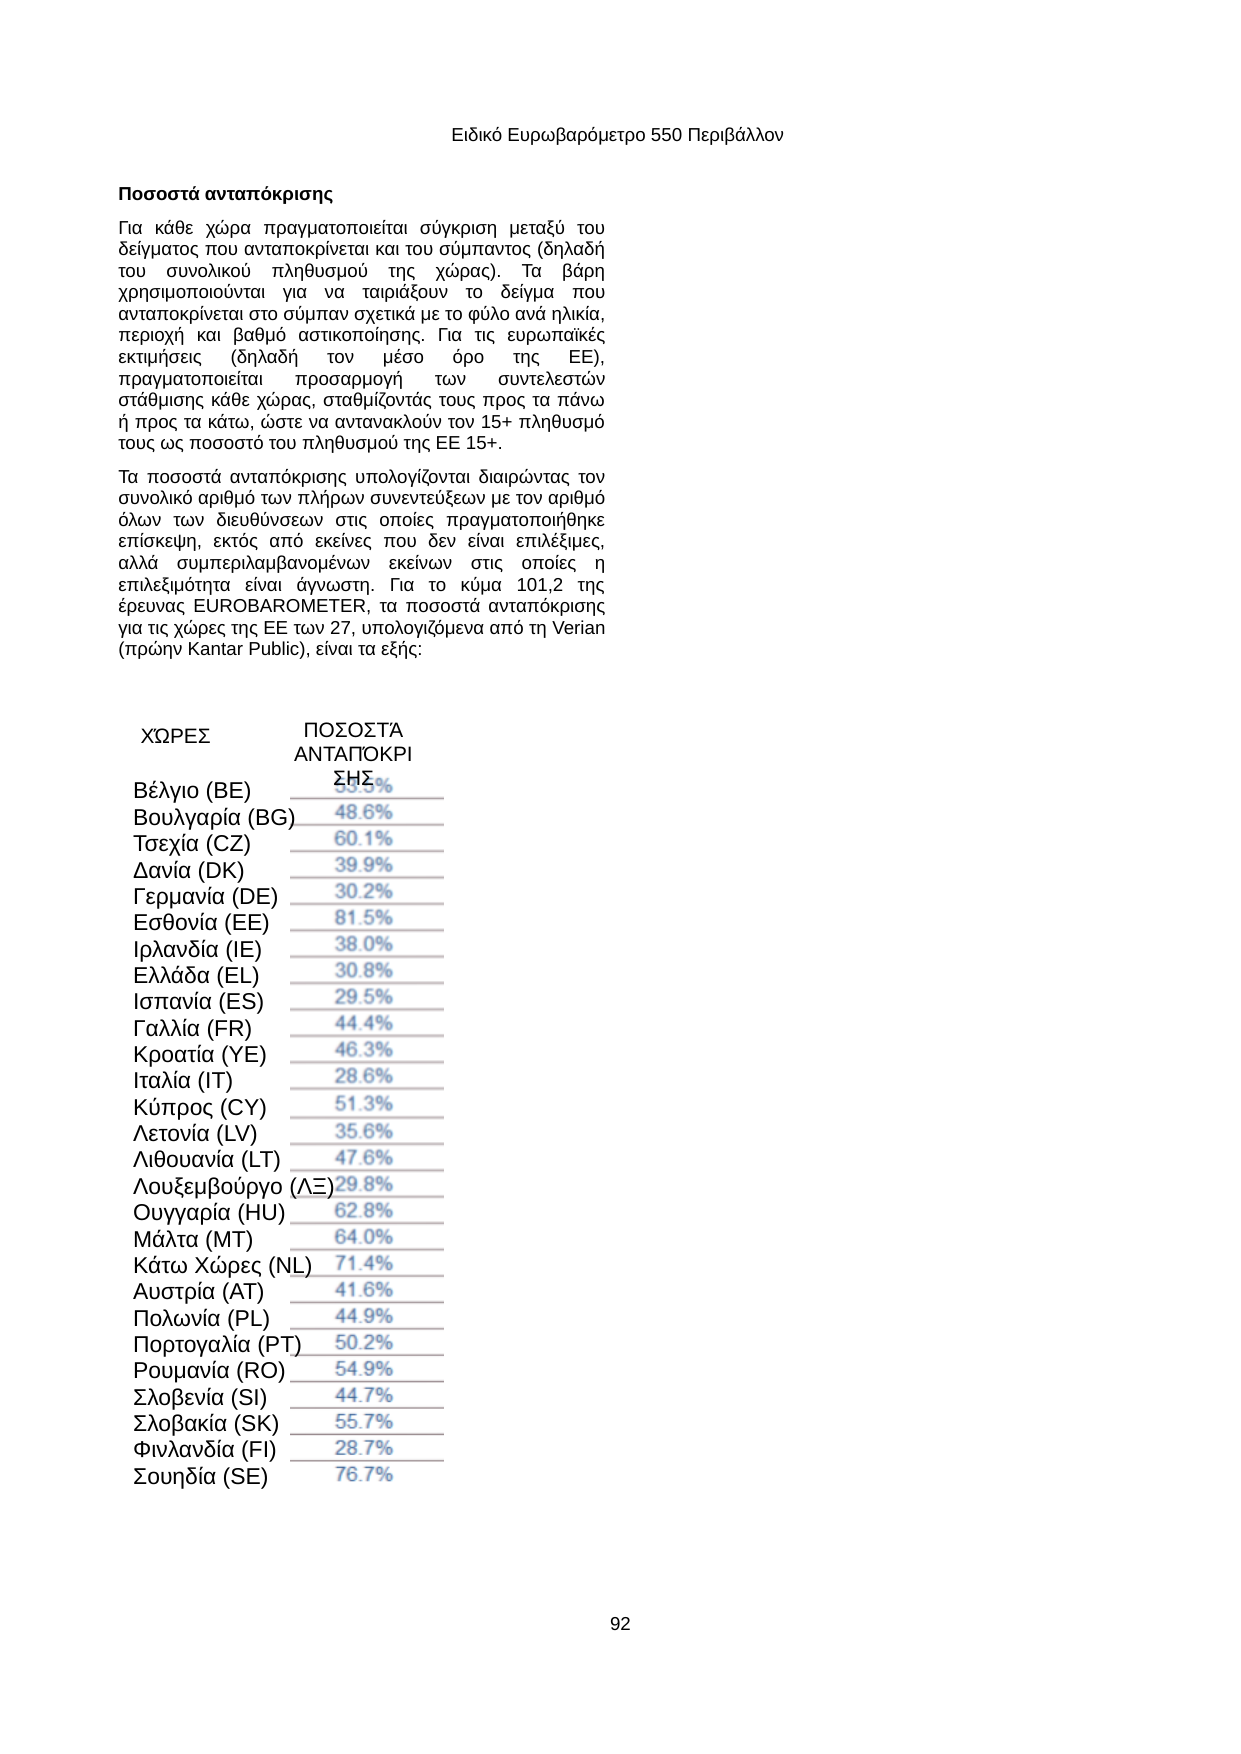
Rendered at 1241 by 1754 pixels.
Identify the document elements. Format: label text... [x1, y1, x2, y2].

text Τα ποσοστά ανταπόκρισης υπολογίζονται διαιρώντας τον συνολικό αριθμό των πλήρων συνεντεύξεων με τον αριθμό όλων των διευθύνσεων στις οποίες πραγματοποιήθηκε επίσκεψη, εκτός από εκείνες που δεν είναι επιλέξιμες, αλλά συμπεριλαμβανομένων εκείνων στις οποίες η επιλεξιμότητα είναι άγνωστη. Για το κύμα 101,2 της έρευνας EUROBAROMETER, τα ποσοστά ανταπόκρισης για τις χώρες της ΕΕ των 27, υπολογιζόμενα από τη Verian (πρώην Kantar Public), είναι τα εξής: [118, 466, 605, 659]
text Για κάθε χώρα πραγματοποιείται σύγκριση μεταξύ του δείγματος που ανταποκρίνεται και του σύμπαντος (δηλαδή του συνολικού πληθυσμού της χώρας). Τα βάρη χρησιμοποιούνται για να ταιριάξουν το δείγμα που ανταποκρίνεται στο σύμπαν σχετικά με το φύλο ανά ηλικία, περιοχή και βαθμό αστικοποίησης. Για τις ευρωπαϊκές εκτιμήσεις (δηλαδή τον μέσο όρο της ΕΕ), πραγματοποιείται προσαρμογή των συντελεστών στάθμισης κάθε χώρας, σταθμίζοντάς τους προς τα πάνω ή προς τα κάτω, ώστε να αντανακλούν τον 15+ πληθυσμό τους ως ποσοστό του πληθυσμού της ΕΕ 15+. [118, 216, 605, 454]
text Ποσοστά ανταπόκρισης [118, 183, 605, 204]
picture [290, 769, 444, 1488]
